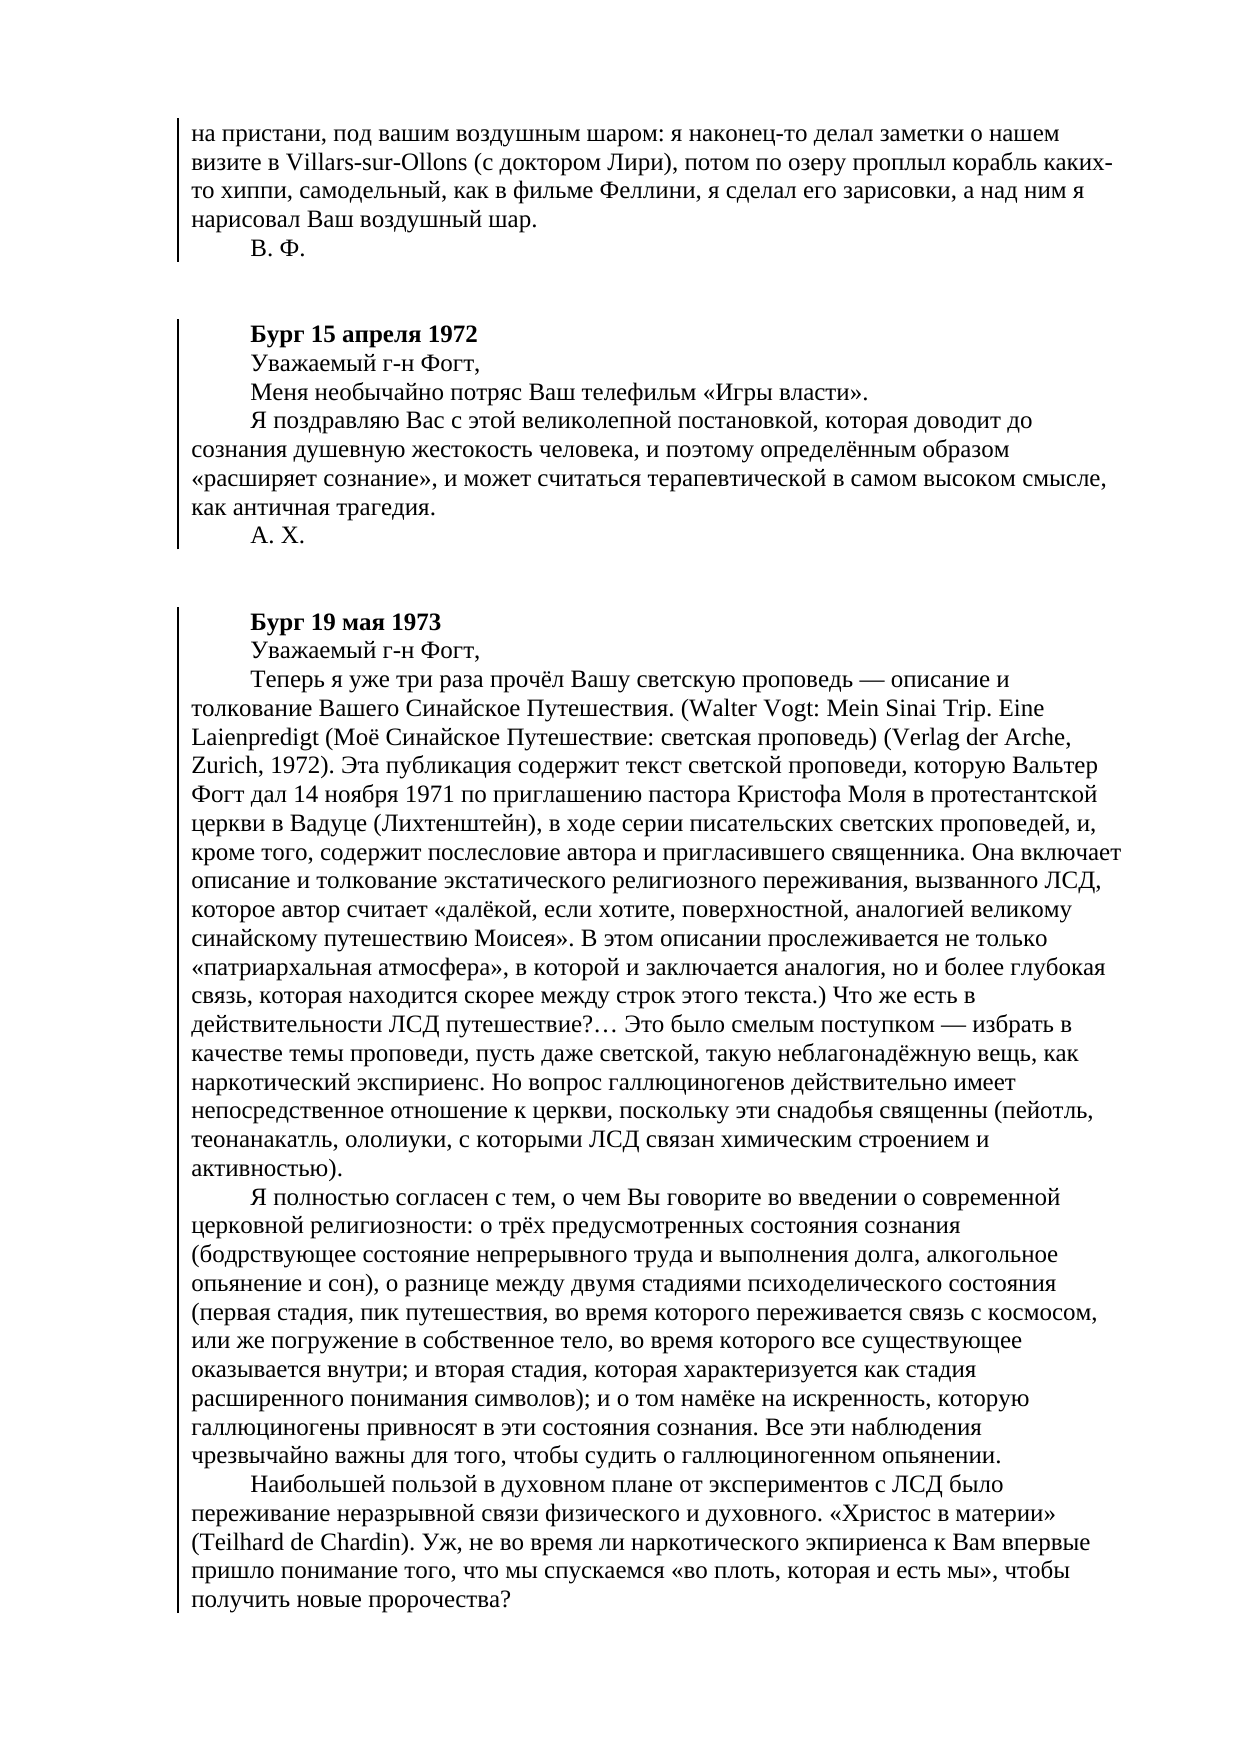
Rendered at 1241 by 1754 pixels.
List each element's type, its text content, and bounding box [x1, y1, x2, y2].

text на пристани, под вашим воздушным шаром: я наконец-то делал заметки о нашем визите в Villars-sur-Ollons (с доктором Лири), потом по озеру проплыл корабль каких-то хиппи, самодельный, как в фильме Феллини, я сделал его зарисовки, а над ним я нарисовал Ваш воздушный шар. [179, 118, 1122, 233]
text Я поздравляю Вас с этой великолепной постановкой, которая доводит до сознания душевную жестокость человека, и поэтому определённым образом «расширяет сознание», и может считаться терапевтической в самом высоком смысле, как античная трагедия. [179, 406, 1122, 521]
text Я полностью согласен с тем, о чем Вы говорите во введении о современной церковной религиозности: о трёх предусмотренных состояния сознания (бодрствующее состояние непрерывного труда и выполнения долга, алкогольное опьянение и сон), о разнице между двумя стадиями психоделического состояния (первая стадия, пик путешествия, во время которого переживается связь с космосом, или же погружение в собственное тело, во время которого все существующее оказывается внутри; и вторая стадия, которая характеризуется как стадия расширенного понимания символов); и о том намёке на искренность, которую галлюциногены привносят в эти состояния сознания. Все эти наблюдения чрезвычайно важны для того, чтобы судить о галлюциногенном опьянении. [179, 1182, 1122, 1469]
text Теперь я уже три раза прочёл Вашу светскую проповедь — описание и толкование Вашего Синайское Путешествия. (Walter Vogt: Mein Sinai Trip. Eine Laienpredigt (Моё Синайское Путешествие: светская проповедь) (Verlag der Arche, Zurich, 1972). Эта публикация содержит текст светской проповеди, которую Вальтер Фогт дал 14 ноября 1971 по приглашению пастора Кристофа Моля в протестантской церкви в Вадуце (Лихтенштейн), в ходе серии писательских светских проповедей, и, кроме того, содержит послесловие автора и пригласившего священника. Она включает описание и толкование экстатического религиозного переживания, вызванного ЛСД, которое автор считает «далёкой, если хотите, поверхностной, аналогией великому синайскому путешествию Моисея». В этом описании прослеживается не только «патриархальная атмосфера», в которой и заключается аналогия, но и более глубокая связь, которая находится скорее между строк этого текста.) Что же есть в действительности ЛСД путешествие?… Это было смелым поступком — избрать в качестве темы проповеди, пусть даже светской, такую неблагонадёжную вещь, как наркотический экспириенс. Но вопрос галлюциногенов действительно имеет непосредственное отношение к церкви, поскольку эти снадобья священны (пейотль, теонанакатль, ололиуки, с которыми ЛСД связан химическим строением и активностью). [179, 664, 1122, 1182]
text Бург 15 апреля 1972 [179, 319, 1122, 348]
text А. Х. [179, 521, 1122, 549]
text Наибольшей пользой в духовном плане от экспериментов с ЛСД было переживание неразрывной связи физического и духовного. «Христос в материи» (Teilhard de Chardin). Уж, не во время ли наркотического экпириенса к Вам впервые пришло понимание того, что мы спускаемся «во плоть, которая и есть мы», чтобы получить новые пророчества? [179, 1469, 1122, 1613]
text В. Ф. [179, 233, 1122, 262]
text Уважаемый г-н Фогт, [179, 636, 1122, 664]
text Бург 19 мая 1973 [179, 607, 1122, 636]
text Уважаемый г-н Фогт, [179, 348, 1122, 377]
text Меня необычайно потряс Ваш телефильм «Игры власти». [179, 377, 1122, 406]
